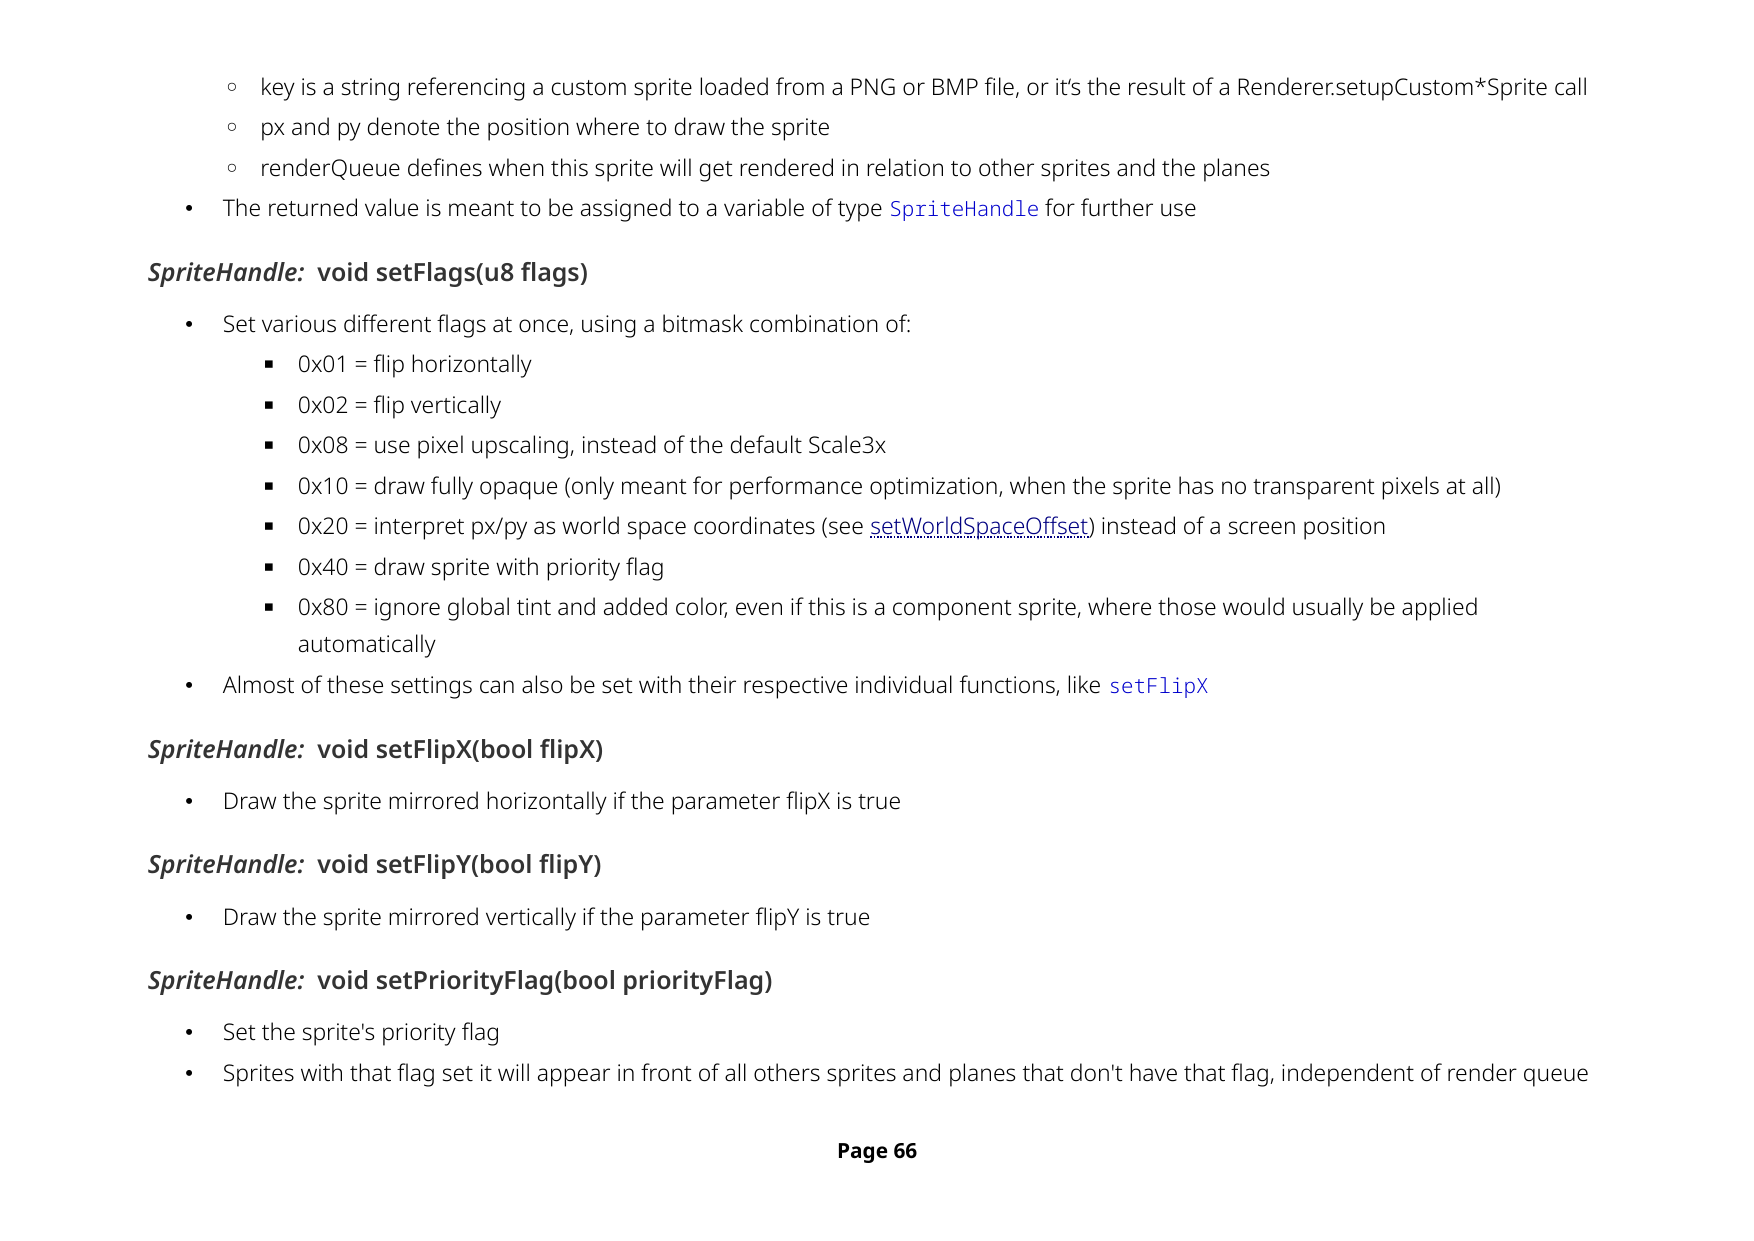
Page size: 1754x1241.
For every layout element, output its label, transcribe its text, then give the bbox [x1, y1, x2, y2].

list 0x80 = ignore global tint and added color, even if this is a component sprite, where those would usually be applied automatically [260, 591, 1606, 659]
list 0x08 = use pixel upscaling, instead of the default Scale3x [260, 429, 1606, 460]
subtitle SpriteHandle: void setFlipX(bool flipX) [148, 731, 1606, 765]
list renderQueue defines when this sprite will get rendered in relation to other sprites and the planes [223, 152, 1606, 183]
subtitle SpriteHandle: void setFlipY(bool flipY) [148, 847, 1606, 881]
list 0x40 = draw sprite with priority flag [260, 550, 1606, 582]
list 0x20 = interpret px/py as world space coordinates (see setWorldSpaceOffset) instead of a screen position [260, 510, 1606, 541]
list px and py denote the position where to draw the sprite [223, 111, 1606, 142]
list 0x02 = flip vertically [260, 389, 1606, 420]
list 0x01 = flip horizontally [260, 348, 1606, 379]
list Set various different flags at once, using a bitmask combination of: [185, 308, 1606, 339]
list key is a string referencing a custom sprite loaded from a PNG or BMP file, or it‘s the result of a Renderer.setupCustom*Sprite call [223, 71, 1606, 102]
list The returned value is meant to be assigned to a variable of type SpriteHandle for further use [185, 192, 1606, 223]
list Draw the sprite mirrored vertically if the parameter flipY is true [185, 900, 1606, 932]
list Sprites with that flag set it will appear in front of all others sprites and planes that don't have that flag, independent of render queue [185, 1057, 1606, 1088]
list 0x10 = draw fully opaque (only meant for performance optimization, when the sprite has no transparent pixels at all) [260, 469, 1606, 501]
subtitle SpriteHandle: void setPriorityFlag(bool priorityFlag) [148, 963, 1606, 997]
list Set the sprite's priority flag [185, 1016, 1606, 1047]
list Draw the sprite mirrored horizontally if the parameter flipX is true [185, 784, 1606, 816]
list Almost of these settings can also be set with their respective individual functions, like setFlipX [185, 669, 1606, 700]
subtitle SpriteHandle: void setFlags(u8 flags) [148, 254, 1606, 289]
